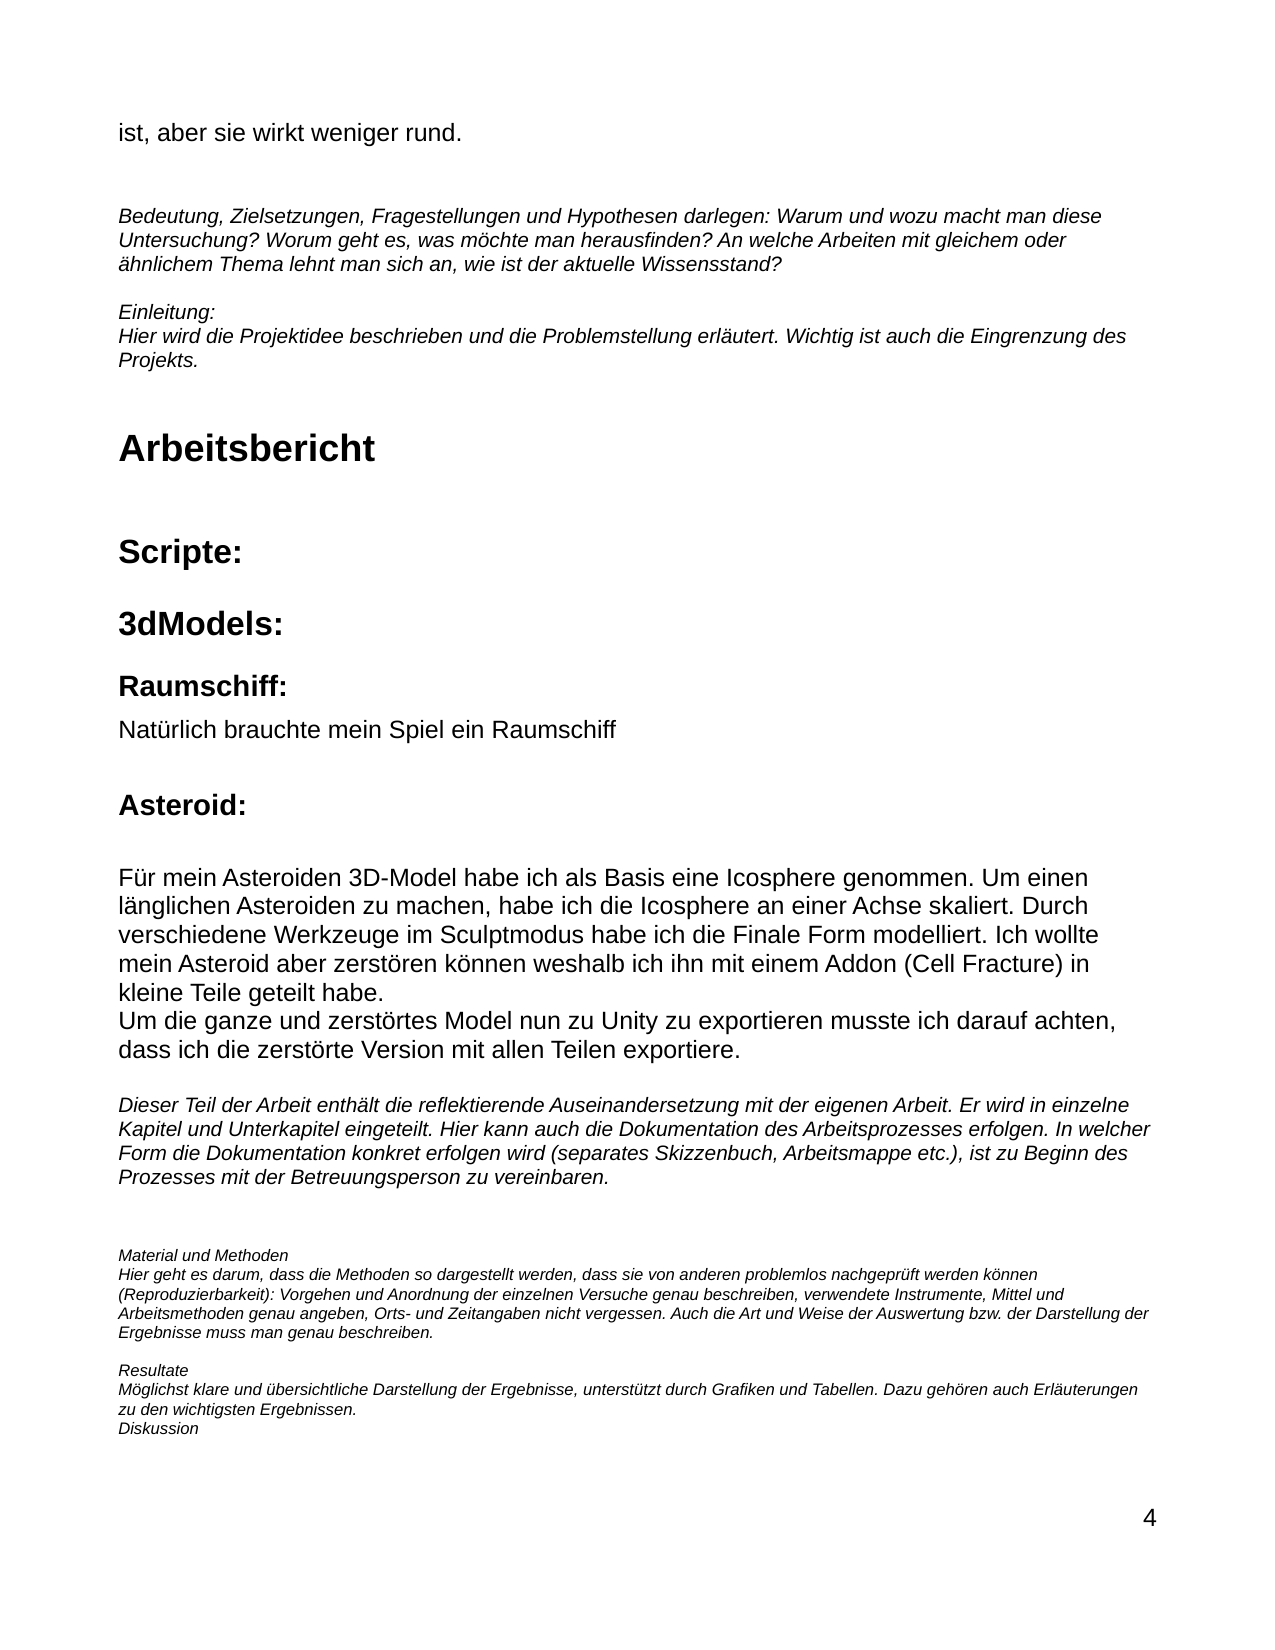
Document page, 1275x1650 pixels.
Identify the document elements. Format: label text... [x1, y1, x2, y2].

subtitle Asteroid: [118, 788, 1157, 821]
text Für mein Asteroiden 3D-Model habe ich als Basis eine Icosphere genommen. Um einen länglichen Asteroiden zu machen, habe ich die Icosphere an einer Achse skaliert. Durch verschiedene Werkzeuge im Sculptmodus habe ich die Finale Form modelliert. Ich wollte mein Asteroid aber zerstören können weshalb ich ihn mit einem Addon (Cell Fracture) in kleine Teile geteilt habe. Um die ganze und zerstörtes Model nun zu Unity zu exportieren musste ich darauf achten, dass ich die zerstörte Version mit allen Teilen exportiere. [118, 834, 1157, 1064]
text Material und Methoden [118, 1246, 1157, 1265]
text Hier wird die Projektidee beschrieben und die Problemstellung erläutert. Wichtig ist auch die Eingrenzung des Projekts. [118, 324, 1157, 372]
subtitle Scripte: [118, 532, 1157, 570]
subtitle Raumschiff: [118, 669, 1157, 703]
text Einleitung: [118, 300, 1157, 324]
subtitle Arbeitsbericht [118, 426, 1157, 469]
text Hier geht es darum, dass die Methoden so dargestellt werden, dass sie von anderen problemlos nachgeprüft werden können (Reproduzierbarkeit): Vorgehen und Anordnung der einzelnen Versuche genau beschreiben, verwendete Instrumente, Mittel und Arbeitsmethoden genau angeben, Orts- und Zeitangaben nicht vergessen. Auch die Art und Weise der Auswertung bzw. der Darstellung der Ergebnisse muss man genau beschreiben. [118, 1265, 1157, 1342]
text Natürlich brauchte mein Spiel ein Raumschiff [118, 716, 1157, 744]
text Diskussion [118, 1418, 1157, 1438]
text Möglichst klare und übersichtliche Darstellung der Ergebnisse, unterstützt durch Grafiken und Tabellen. Dazu gehören auch Erläuterungen zu den wichtigsten Ergebnissen. [118, 1380, 1157, 1418]
text Dieser Teil der Arbeit enthält die reflektierende Auseinandersetzung mit der eigenen Arbeit. Er wird in einzelne Kapitel und Unterkapitel eingeteilt. Hier kann auch die Dokumentation des Arbeitsprozesses erfolgen. In welcher Form die Dokumentation konkret erfolgen wird (separates Skizzenbuch, Arbeitsmappe etc.), ist zu Beginn des Prozesses mit der Betreuungsperson zu vereinbaren. [118, 1093, 1157, 1188]
text Resultate [118, 1361, 1157, 1380]
subtitle 3dModels: [118, 603, 1157, 642]
text Bedeutung, Zielsetzungen, Fragestellungen und Hypothesen darlegen: Warum und wozu macht man diese Untersuchung? Worum geht es, was möchte man herausfinden? An welche Arbeiten mit gleichem oder ähnlichem Thema lehnt man sich an, wie ist der aktuelle Wissensstand? [118, 204, 1157, 276]
text ist, aber sie wirkt weniger rund. [118, 118, 1157, 176]
